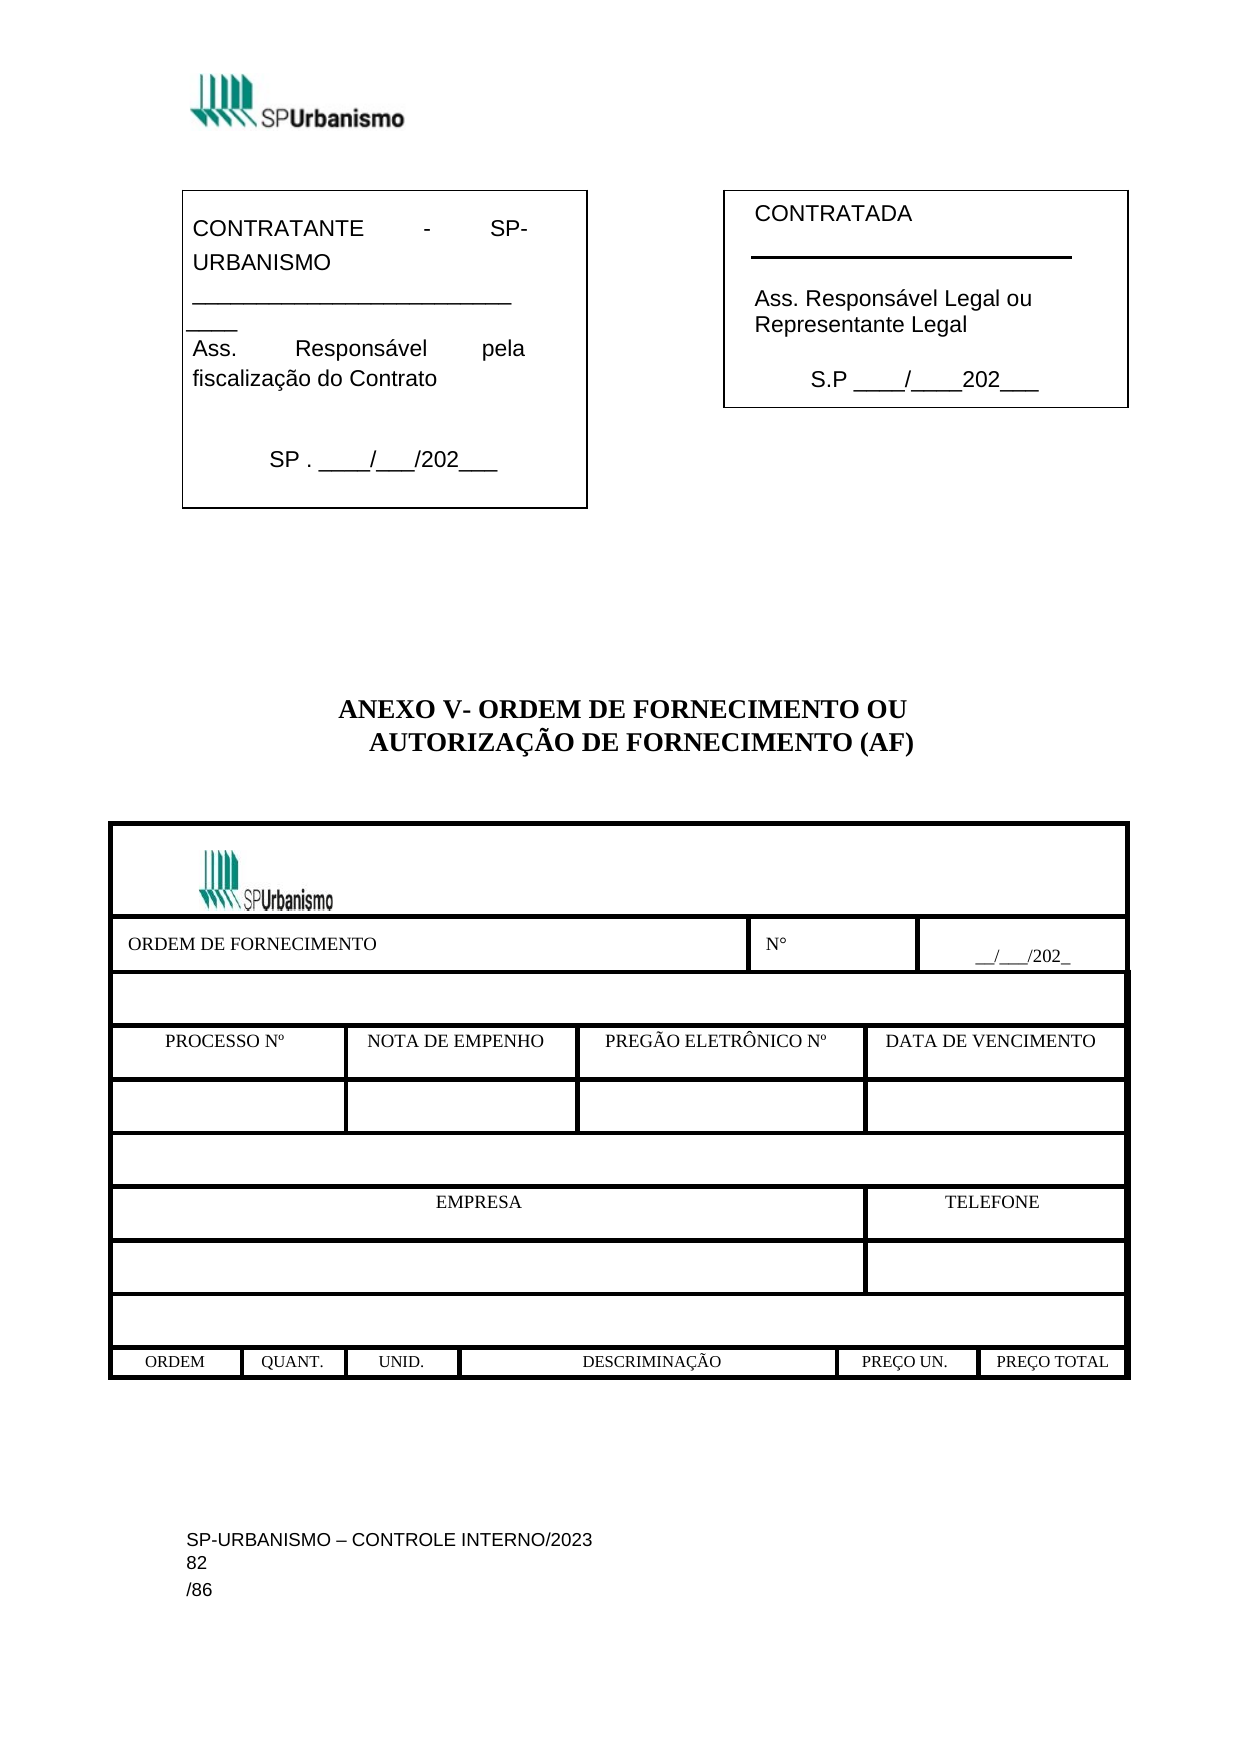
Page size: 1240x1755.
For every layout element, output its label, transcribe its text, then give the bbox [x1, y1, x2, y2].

table_cell [113, 1082, 344, 1131]
text AUTORIZAÇÃO DE FORNECIMENTO (AF) [112, 726, 921, 758]
table_cell TELEFONE [868, 1189, 1124, 1238]
table_cell [837, 919, 915, 969]
table_cell ORDEM DE FORNECIMENTO [113, 919, 746, 969]
table_cell PREÇO UN. [839, 1350, 976, 1375]
table_cell [837, 1028, 863, 1077]
subtitle ANEXO V- ORDEM DE FORNECIMENTO OU [113, 693, 921, 724]
table_header [837, 826, 1125, 914]
table_cell [113, 1243, 837, 1291]
table_cell N° [751, 919, 837, 969]
table_cell NOTA DE EMPENHO [348, 1028, 575, 1077]
table_cell [837, 1082, 863, 1131]
table_cell UNID. [348, 1350, 457, 1375]
table_cell [837, 1189, 863, 1238]
table_cell [837, 974, 1124, 1023]
table_cell QUANT. [244, 1350, 344, 1375]
table_header CONTRATANTE - SP- URBANISMO _________________________ ____ Ass. Responsável pela fiscalização do Contrato SP . ____/___/202___ [183, 191, 586, 507]
table_cell EMPRESA [113, 1189, 837, 1238]
table_cell ORDEM [113, 1350, 240, 1375]
table_cell [837, 1243, 863, 1291]
table_cell [113, 974, 837, 1023]
table_cell [348, 1082, 575, 1131]
table_header [183, 161, 655, 509]
table_header [655, 161, 1128, 509]
table_cell [113, 1296, 837, 1345]
table_cell [837, 1135, 1124, 1184]
table_cell PREGÃO ELETRÔNICO Nº [580, 1028, 837, 1077]
table_cell [837, 1296, 1124, 1345]
table_cell __/___/202_ [920, 919, 1125, 969]
table_cell DATA DE VENCIMENTO [868, 1028, 1124, 1077]
table_cell DESCRIMINAÇÃO [462, 1350, 835, 1375]
table_header [113, 826, 837, 914]
table_cell PROCESSO Nº [113, 1028, 344, 1077]
table_cell [868, 1243, 1124, 1291]
table_cell PREÇO TOTAL [981, 1350, 1124, 1375]
table_cell [868, 1082, 1124, 1131]
table_header CONTRATADA Ass. Responsável Legal ou Representante Legal S.P ____/____202___ [725, 191, 1127, 407]
table_cell [113, 1135, 837, 1184]
table_cell [580, 1082, 837, 1131]
